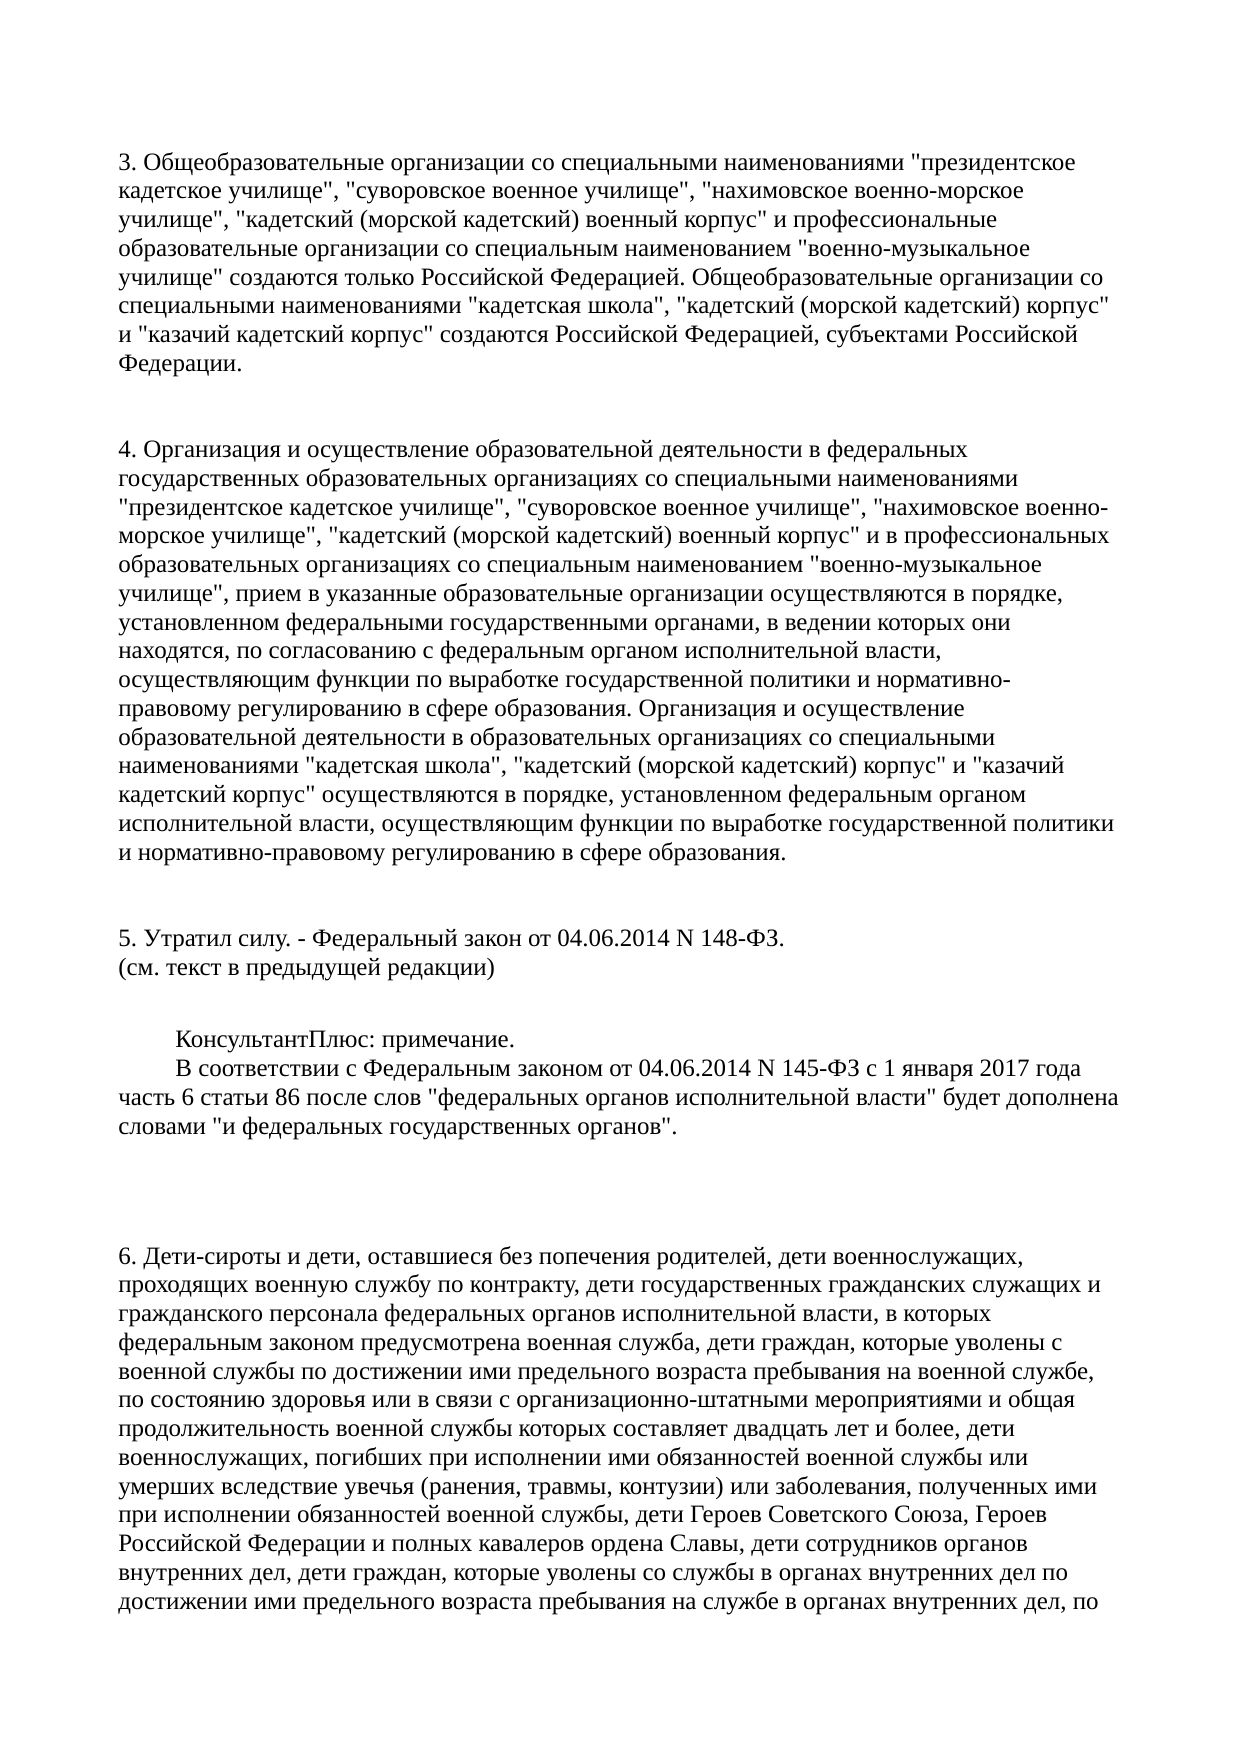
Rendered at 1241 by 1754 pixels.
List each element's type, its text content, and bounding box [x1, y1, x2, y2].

text 3. Общеобразовательные организации со специальными наименованиями "президентское кадетское училище", "суворовское военное училище", "нахимовское военно-морское училище", "кадетский (морской кадетский) военный корпус" и профессиональные образовательные организации со специальным наименованием "военно-музыкальное училище" создаются только Российской Федерацией. Общеобразовательные организации со специальными наименованиями "кадетская школа", "кадетский (морской кадетский) корпус" и "казачий кадетский корпус" создаются Российской Федерацией, субъектами Российской Федерации. [118, 147, 1122, 377]
text КонсультантПлюс: примечание. [118, 1024, 1122, 1053]
text В соответствии с Федеральным законом от 04.06.2014 N 145-ФЗ с 1 января 2017 года часть 6 статьи 86 после слов "федеральных органов исполнительной власти" будет дополнена словами "и федеральных государственных органов". [118, 1053, 1122, 1139]
text (см. текст в предыдущей редакции) [118, 952, 1122, 981]
text 6. Дети-сироты и дети, оставшиеся без попечения родителей, дети военнослужащих, проходящих военную службу по контракту, дети государственных гражданских служащих и гражданского персонала федеральных органов исполнительной власти, в которых федеральным законом предусмотрена военная служба, дети граждан, которые уволены с военной службы по достижении ими предельного возраста пребывания на военной службе, по состоянию здоровья или в связи с организационно-штатными мероприятиями и общая продолжительность военной службы которых составляет двадцать лет и более, дети военнослужащих, погибших при исполнении ими обязанностей военной службы или умерших вследствие увечья (ранения, травмы, контузии) или заболевания, полученных ими при исполнении обязанностей военной службы, дети Героев Советского Союза, Героев Российской Федерации и полных кавалеров ордена Славы, дети сотрудников органов внутренних дел, дети граждан, которые уволены со службы в органах внутренних дел по достижении ими предельного возраста пребывания на службе в органах внутренних дел, по [118, 1241, 1122, 1614]
text 4. Организация и осуществление образовательной деятельности в федеральных государственных образовательных организациях со специальными наименованиями "президентское кадетское училище", "суворовское военное училище", "нахимовское военно-морское училище", "кадетский (морской кадетский) военный корпус" и в профессиональных образовательных организациях со специальным наименованием "военно-музыкальное училище", прием в указанные образовательные организации осуществляются в порядке, установленном федеральными государственными органами, в ведении которых они находятся, по согласованию с федеральным органом исполнительной власти, осуществляющим функции по выработке государственной политики и нормативно-правовому регулированию в сфере образования. Организация и осуществление образовательной деятельности в образовательных организациях со специальными наименованиями "кадетская школа", "кадетский (морской кадетский) корпус" и "казачий кадетский корпус" осуществляются в порядке, установленном федеральным органом исполнительной власти, осуществляющим функции по выработке государственной политики и нормативно-правовому регулированию в сфере образования. [118, 434, 1122, 866]
text 5. Утратил силу. - Федеральный закон от 04.06.2014 N 148-ФЗ. [118, 923, 1122, 952]
